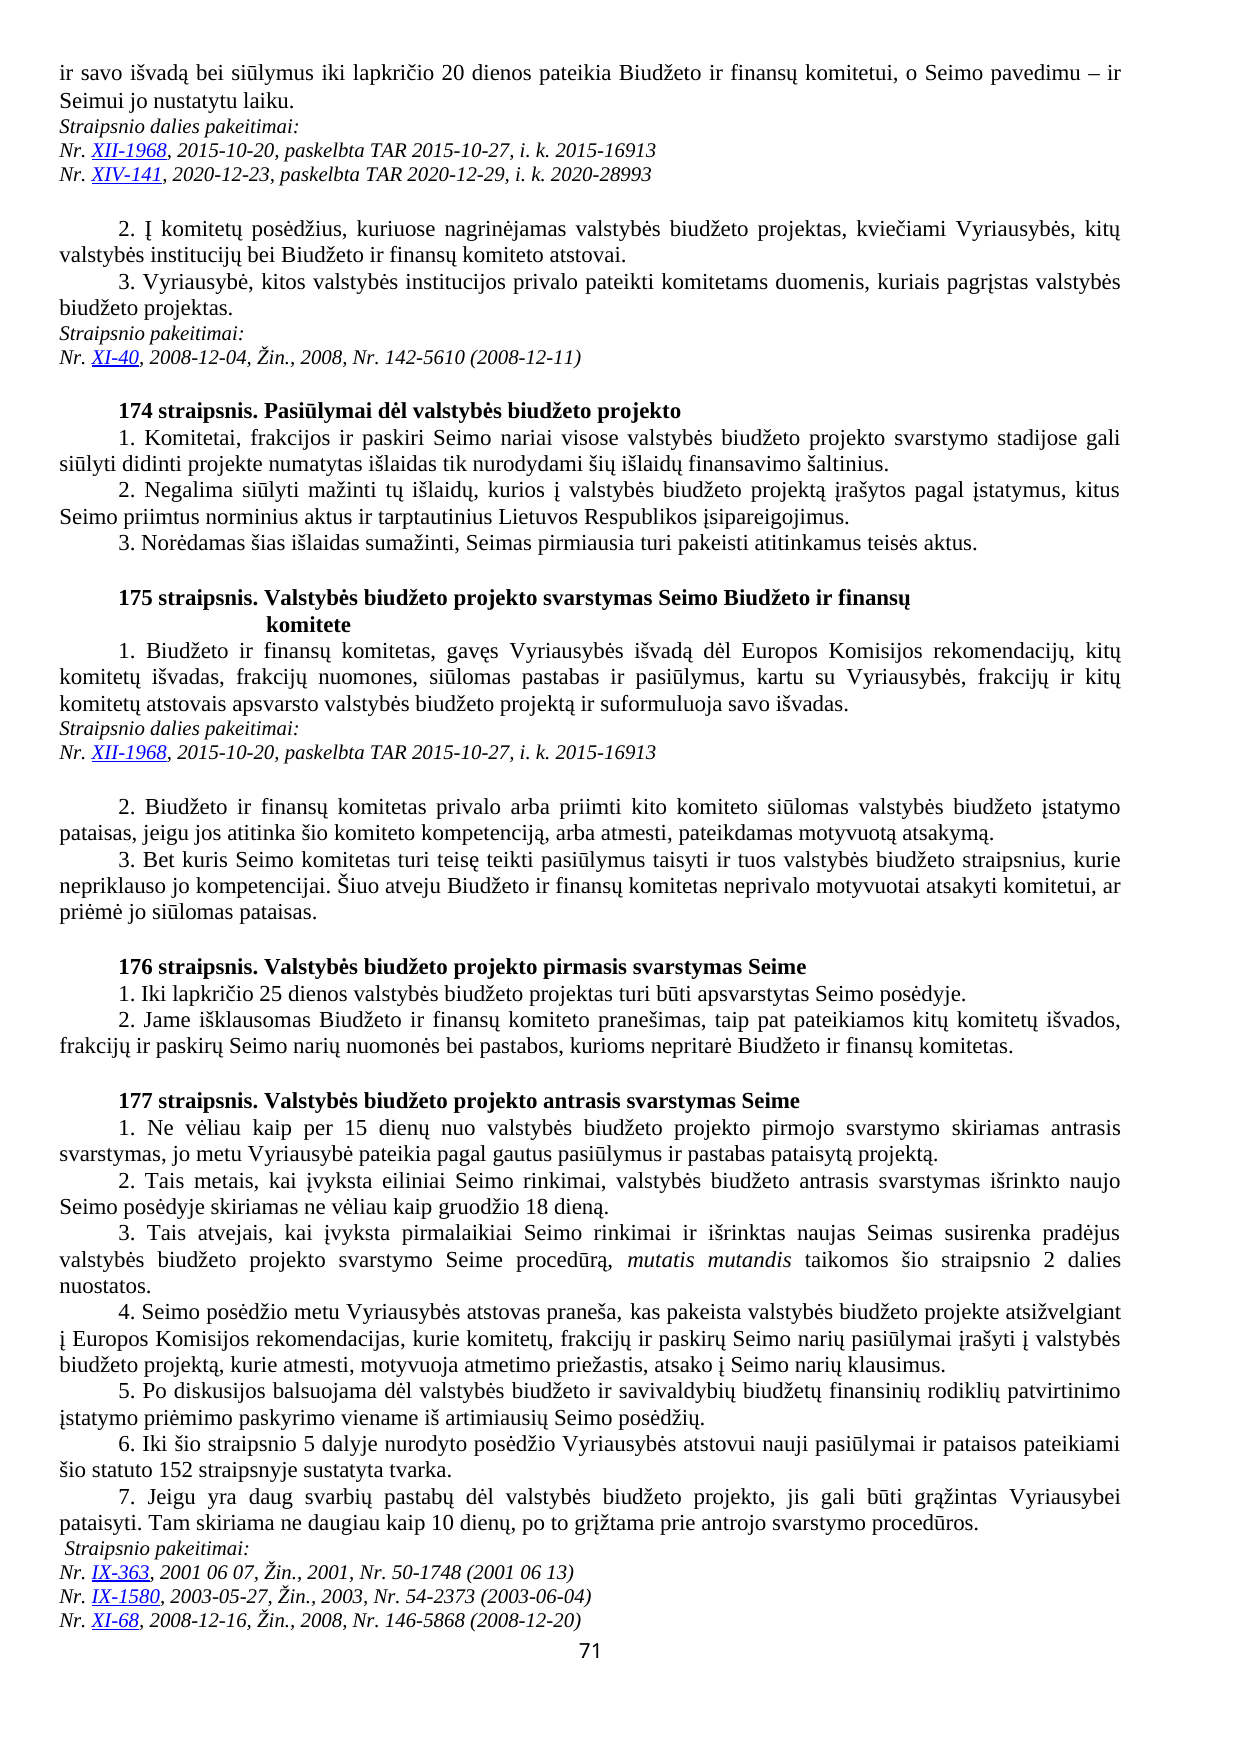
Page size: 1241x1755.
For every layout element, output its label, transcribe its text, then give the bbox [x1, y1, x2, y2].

text 3. Tais atvejais, kai įvyksta pirmalaikiai Seimo rinkimai ir išrinktas naujas Seimas susirenka pradėjus valstybės biudžeto projekto svarstymo Seime procedūrą, mutatis mutandis taikomos šio straipsnio 2 dalies nuostatos. [59, 1219, 1122, 1298]
text Nr. XI-68, 2008-12-16, Žin., 2008, Nr. 146-5868 (2008-12-20) [59, 1608, 1122, 1632]
text 2. Negalima siūlyti mažinti tų išlaidų, kurios į valstybės biudžeto projektą įrašytos pagal įstatymus, kitus Seimo priimtus norminius aktus ir tarptautinius Lietuvos Respublikos įsipareigojimus. [59, 476, 1122, 529]
text 7. Jeigu yra daug svarbių pastabų dėl valstybės biudžeto projekto, jis gali būti grąžintas Vyriausybei pataisyti. Tam skiriama ne daugiau kaip 10 dienų, po to grįžtama prie antrojo svarstymo procedūros. [59, 1483, 1122, 1536]
text Nr. IX-363, 2001 06 07, Žin., 2001, Nr. 50-1748 (2001 06 13) [59, 1560, 1122, 1584]
text Nr. XII-1968, 2015-10-20, paskelbta TAR 2015-10-27, i. k. 2015-16913 [59, 740, 1122, 764]
text 3. Vyriausybė, kitos valstybės institucijos privalo pateikti komitetams duomenis, kuriais pagrįstas valstybės biudžeto projektas. [59, 268, 1122, 321]
text Straipsnio dalies pakeitimai: [59, 114, 1122, 138]
text 177 straipsnis. Valstybės biudžeto projekto antrasis svarstymas Seime [59, 1088, 1122, 1114]
text 2. Į komitetų posėdžius, kuriuose nagrinėjamas valstybės biudžeto projektas, kviečiami Vyriausybės, kitų valstybės institucijų bei Biudžeto ir finansų komiteto atstovai. [59, 215, 1122, 268]
text 176 straipsnis. Valstybės biudžeto projekto pirmasis svarstymas Seime [59, 953, 1122, 980]
text 1. Iki lapkričio 25 dienos valstybės biudžeto projektas turi būti apsvarstytas Seimo posėdyje. [59, 980, 1122, 1006]
text 5. Po diskusijos balsuojama dėl valstybės biudžeto ir savivaldybių biudžetų finansinių rodiklių patvirtinimo įstatymo priėmimo paskyrimo viename iš artimiausių Seimo posėdžių. [59, 1377, 1122, 1430]
text 2. Tais metais, kai įvyksta eiliniai Seimo rinkimai, valstybės biudžeto antrasis svarstymas išrinkto naujo Seimo posėdyje skiriamas ne vėliau kaip gruodžio 18 dieną. [59, 1167, 1122, 1219]
text Nr. XII-1968, 2015-10-20, paskelbta TAR 2015-10-27, i. k. 2015-16913 [59, 138, 1122, 162]
text 6. Iki šio straipsnio 5 dalyje nurodyto posėdžio Vyriausybės atstovui nauji pasiūlymai ir pataisos pateikiami šio statuto 152 straipsnyje sustatyta tvarka. [59, 1430, 1122, 1483]
text ir savo išvadą bei siūlymus iki lapkričio 20 dienos pateikia Biudžeto ir finansų komitetui, o Seimo pavedimu – ir Seimui jo nustatytu laiku. [59, 59, 1122, 114]
text 174 straipsnis. Pasiūlymai dėl valstybės biudžeto projekto [59, 397, 1122, 424]
text Nr. XI-40, 2008-12-04, Žin., 2008, Nr. 142-5610 (2008-12-11) [59, 344, 1122, 369]
text 3. Bet kuris Seimo komitetas turi teisę teikti pasiūlymus taisyti ir tuos valstybės biudžeto straipsnius, kurie nepriklauso jo kompetencijai. Šiuo atveju Biudžeto ir finansų komitetas neprivalo motyvuotai atsakyti komitetui, ar priėmė jo siūlomas pataisas. [59, 846, 1122, 925]
text 175 straipsnis. Valstybės biudžeto projekto svarstymas Seimo Biudžeto ir finansų [118, 584, 1122, 611]
text 2. Biudžeto ir finansų komitetas privalo arba priimti kito komiteto siūlomas valstybės biudžeto įstatymo pataisas, jeigu jos atitinka šio komiteto kompetenciją, arba atmesti, pateikdamas motyvuotą atsakymą. [59, 793, 1122, 846]
text Straipsnio pakeitimai: [59, 1536, 1122, 1560]
text komitete [266, 611, 1122, 637]
text 1. Komitetai, frakcijos ir paskiri Seimo nariai visose valstybės biudžeto projekto svarstymo stadijose gali siūlyti didinti projekte numatytas išlaidas tik nurodydami šių išlaidų finansavimo šaltinius. [59, 424, 1122, 476]
text Nr. IX-1580, 2003-05-27, Žin., 2003, Nr. 54-2373 (2003-06-04) [59, 1584, 1122, 1608]
text 1. Ne vėliau kaip per 15 dienų nuo valstybės biudžeto projekto pirmojo svarstymo skiriamas antrasis svarstymas, jo metu Vyriausybė pateikia pagal gautus pasiūlymus ir pastabas pataisytą projektą. [59, 1114, 1122, 1167]
text 2. Jame išklausomas Biudžeto ir finansų komiteto pranešimas, taip pat pateikiamos kitų komitetų išvados, frakcijų ir paskirų Seimo narių nuomonės bei pastabos, kurioms nepritarė Biudžeto ir finansų komitetas. [59, 1006, 1122, 1059]
text 1. Biudžeto ir finansų komitetas, gavęs Vyriausybės išvadą dėl Europos Komisijos rekomendacijų, kitų komitetų išvadas, frakcijų nuomones, siūlomas pastabas ir pasiūlymus, kartu su Vyriausybės, frakcijų ir kitų komitetų atstovais apsvarsto valstybės biudžeto projektą ir suformuluoja savo išvadas. [59, 637, 1122, 716]
text 3. Norėdamas šias išlaidas sumažinti, Seimas pirmiausia turi pakeisti atitinkamus teisės aktus. [59, 529, 1122, 556]
text 4. Seimo posėdžio metu Vyriausybės atstovas praneša, kas pakeista valstybės biudžeto projekte atsižvelgiant į Europos Komisijos rekomendacijas, kurie komitetų, frakcijų ir paskirų Seimo narių pasiūlymai įrašyti į valstybės biudžeto projektą, kurie atmesti, motyvuoja atmetimo priežastis, atsako į Seimo narių klausimus. [59, 1298, 1122, 1377]
text Straipsnio dalies pakeitimai: [59, 716, 1122, 740]
text Nr. XIV-141, 2020-12-23, paskelbta TAR 2020-12-29, i. k. 2020-28993 [59, 162, 1122, 186]
text Straipsnio pakeitimai: [59, 321, 1122, 344]
